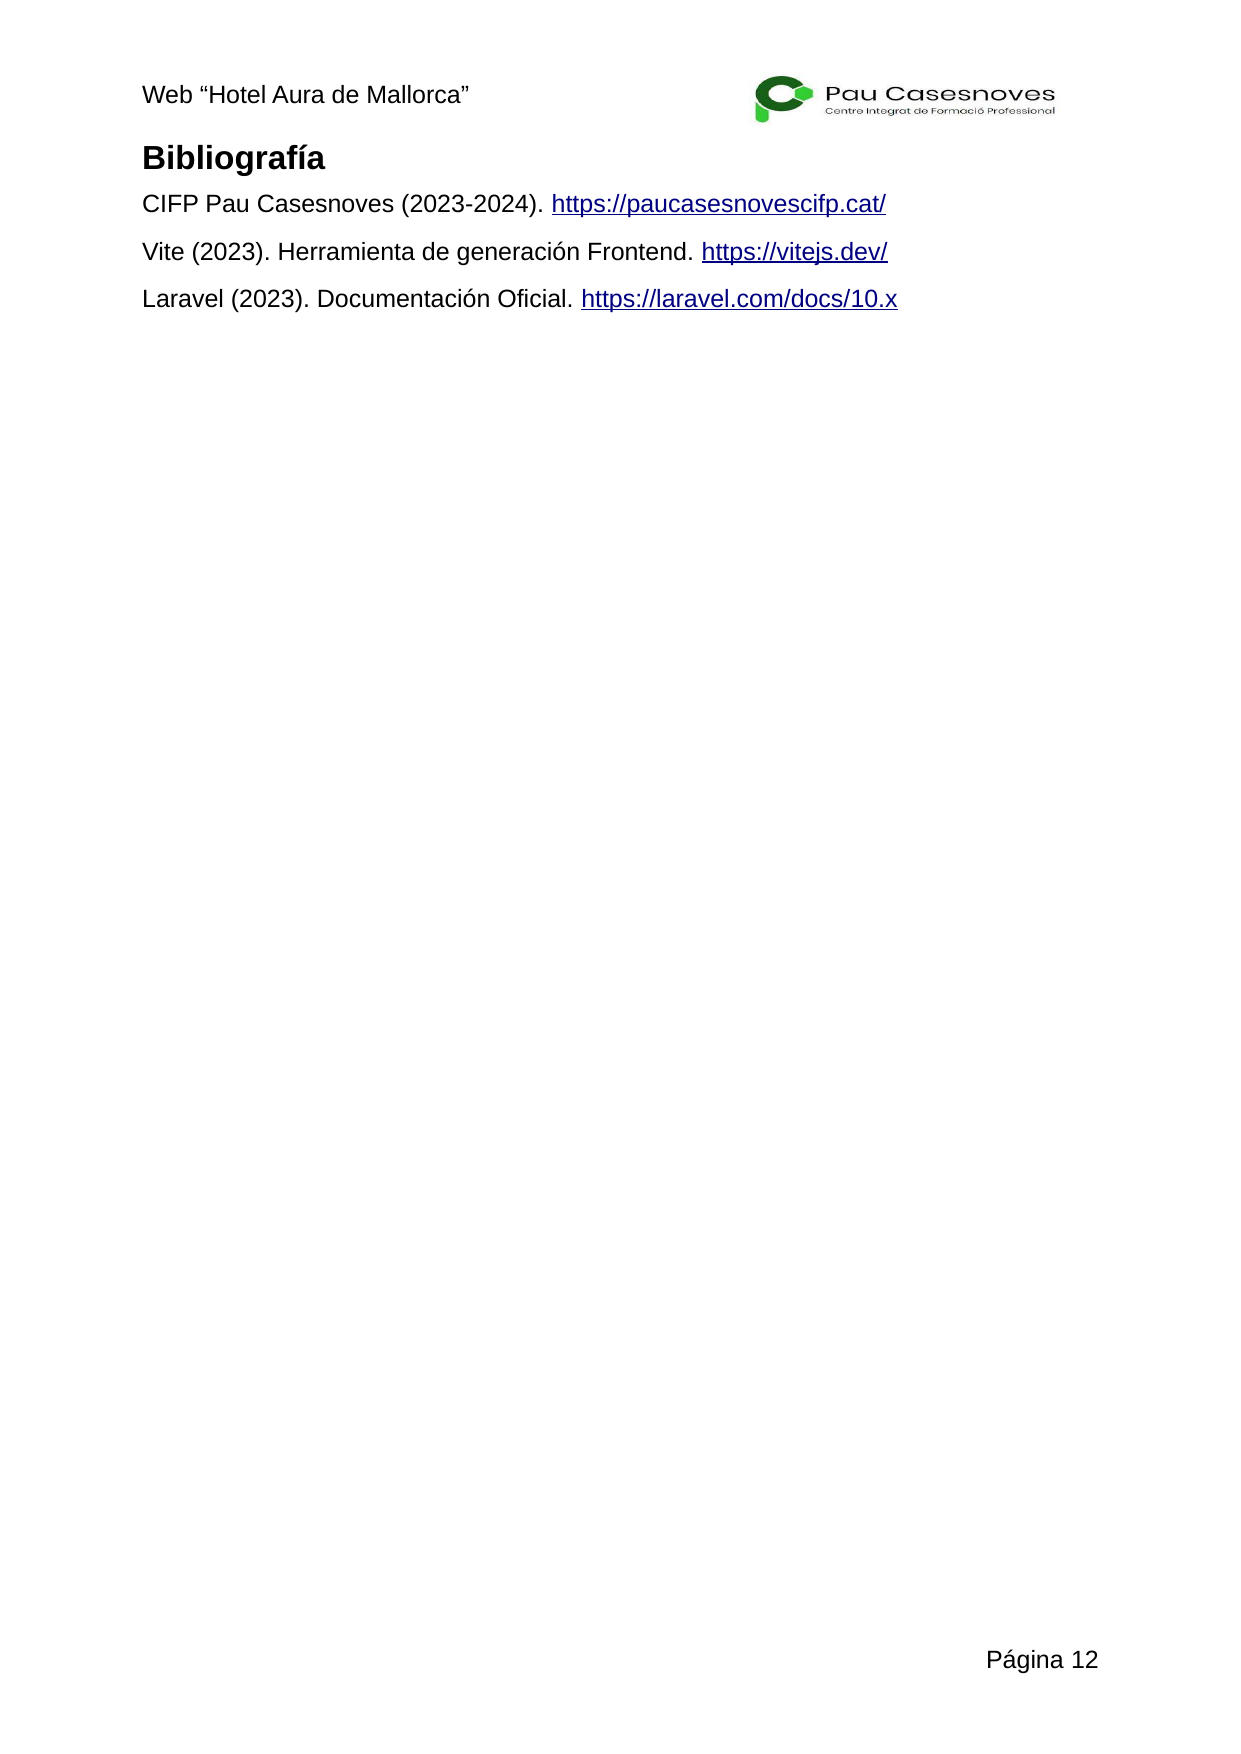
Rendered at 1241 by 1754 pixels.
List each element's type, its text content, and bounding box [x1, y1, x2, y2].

text Laravel (2023). Documentación Oficial. https://laravel.com/docs/10.x [142, 284, 1098, 313]
picture [748, 72, 1075, 127]
subtitle Bibliografía [142, 138, 1098, 176]
text Vite (2023). Herramienta de generación Frontend. https://vitejs.dev/ [142, 236, 1098, 265]
text CIFP Pau Casesnoves (2023-2024). https://paucasesnovescifp.cat/ [142, 189, 1098, 218]
